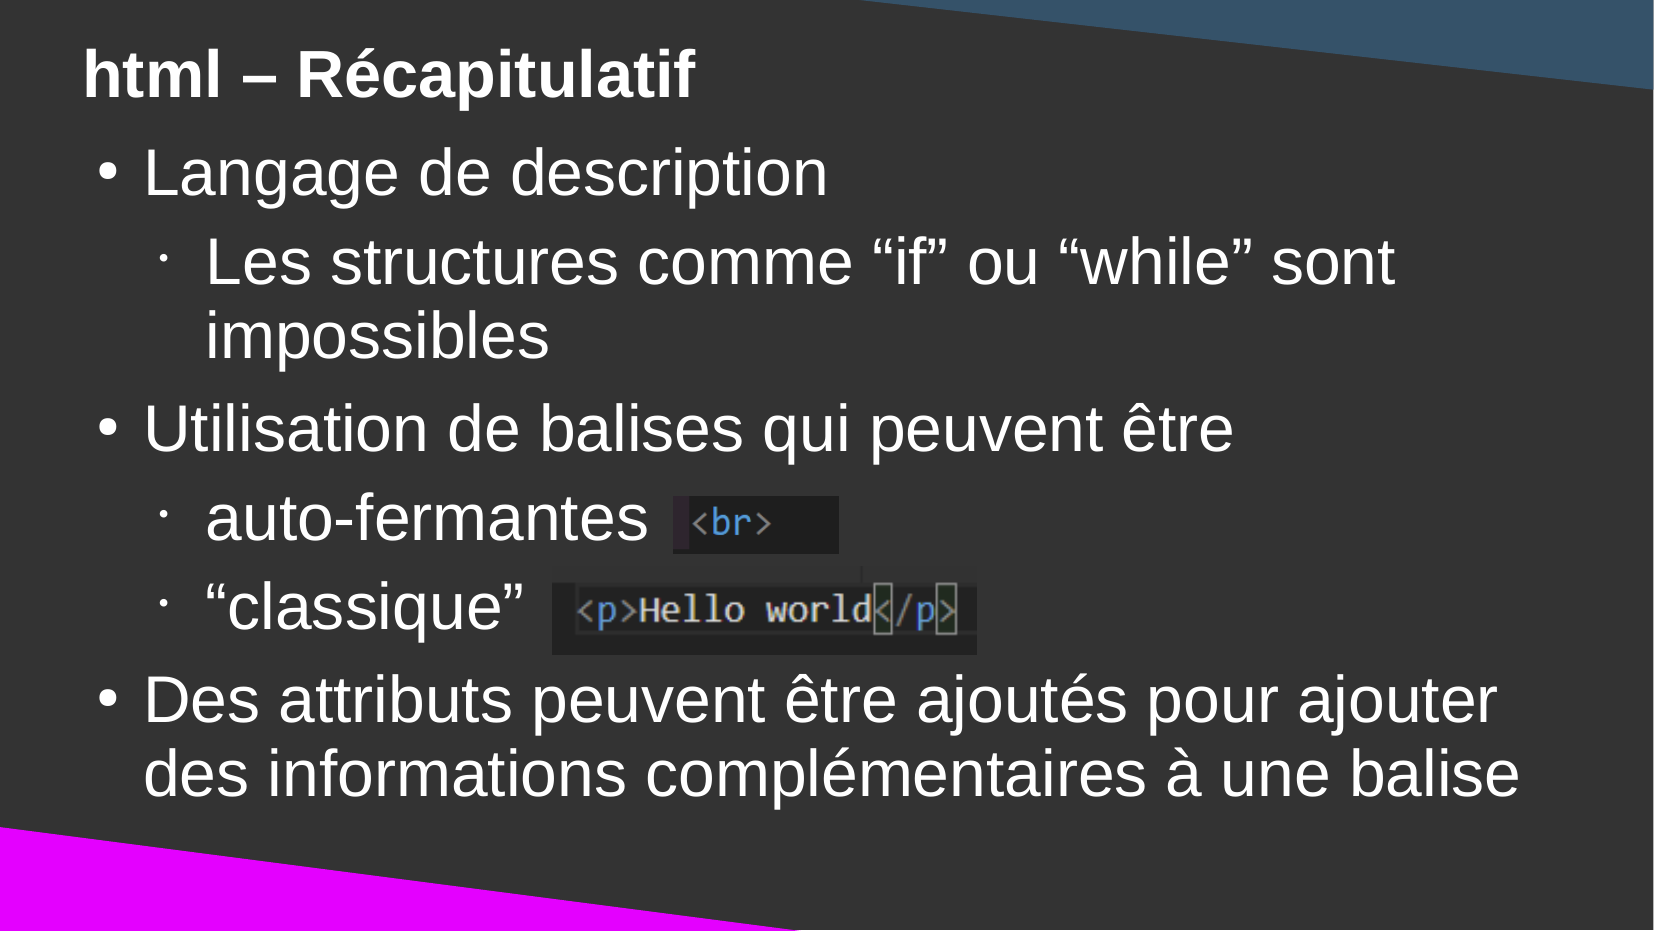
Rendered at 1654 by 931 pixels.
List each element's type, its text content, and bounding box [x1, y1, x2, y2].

title html – Récapitulatif [82, 37, 1571, 114]
text_box [859, 0, 1654, 90]
picture [552, 566, 977, 655]
text_box [0, 827, 801, 931]
list Langage de description Les structures comme “if” ou “while” sont impossibles Utilisation de balises qui peuvent être auto-fermantes “classique” Des attributs peuvent être ajoutés pour ajouter des informations complémentaires à une balise [80, 135, 1605, 815]
picture [673, 496, 839, 554]
